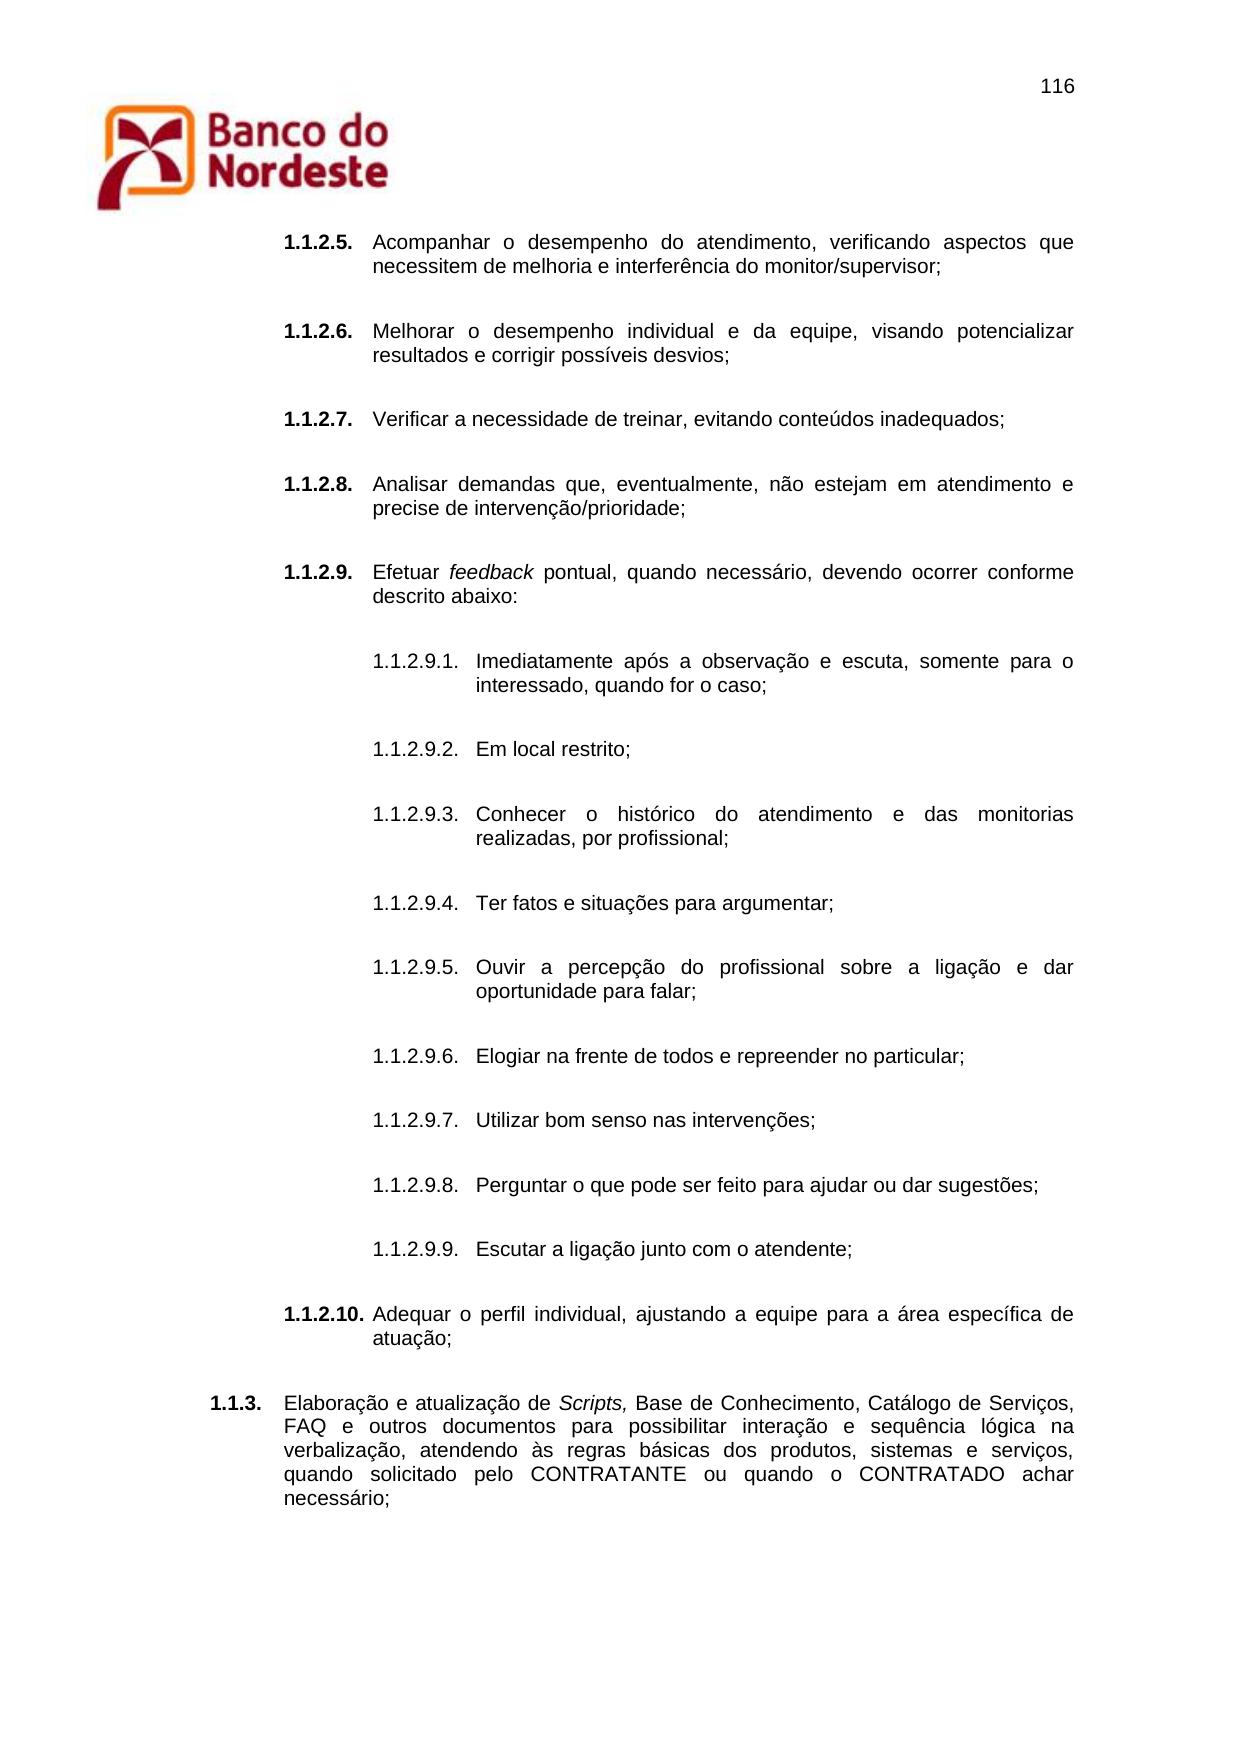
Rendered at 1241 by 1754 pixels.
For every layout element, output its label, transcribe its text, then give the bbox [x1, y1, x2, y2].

list Ouvir a percepção do profissional sobre a ligação e dar oportunidade para falar; [372, 955, 1075, 1003]
list Acompanhar o desempenho do atendimento, verificando aspectos que necessitem de melhoria e interferência do monitor/supervisor; [283, 230, 1075, 278]
list Elaboração e atualização de Scripts, Base de Conhecimento, Catálogo de Serviços, FAQ e outros documentos para possibilitar interação e sequência lógica na verbalização, atendendo às regras básicas dos produtos, sistemas e serviços, quando solicitado pelo CONTRATANTE ou quando o CONTRATADO achar necessário; [210, 1390, 1075, 1510]
list Melhorar o desempenho individual e da equipe, visando potencializar resultados e corrigir possíveis desvios; [283, 318, 1075, 366]
picture [85, 93, 396, 220]
list Verificar a necessidade de treinar, evitando conteúdos inadequados; [283, 407, 1075, 431]
list Analisar demandas que, eventualmente, não estejam em atendimento e precise de intervenção/prioridade; [283, 472, 1075, 519]
list Em local restrito; [372, 737, 1075, 761]
list Efetuar feedback pontual, quando necessário, devendo ocorrer conforme descrito abaixo: [283, 560, 1075, 608]
list Escutar a ligação junto com o atendente; [372, 1237, 1075, 1261]
list Utilizar bom senso nas intervenções; [372, 1108, 1075, 1132]
list Elogiar na frente de todos e repreender no particular; [372, 1043, 1075, 1067]
list Perguntar o que pode ser feito para ajudar ou dar sugestões; [372, 1173, 1075, 1197]
list Conhecer o histórico do atendimento e das monitorias realizadas, por profissional; [372, 802, 1075, 850]
list Ter fatos e situações para argumentar; [372, 890, 1075, 914]
list Imediatamente após a observação e escuta, somente para o interessado, quando for o caso; [372, 649, 1075, 697]
list Adequar o perfil individual, ajustando a equipe para a área específica de atuação; [283, 1302, 1075, 1350]
